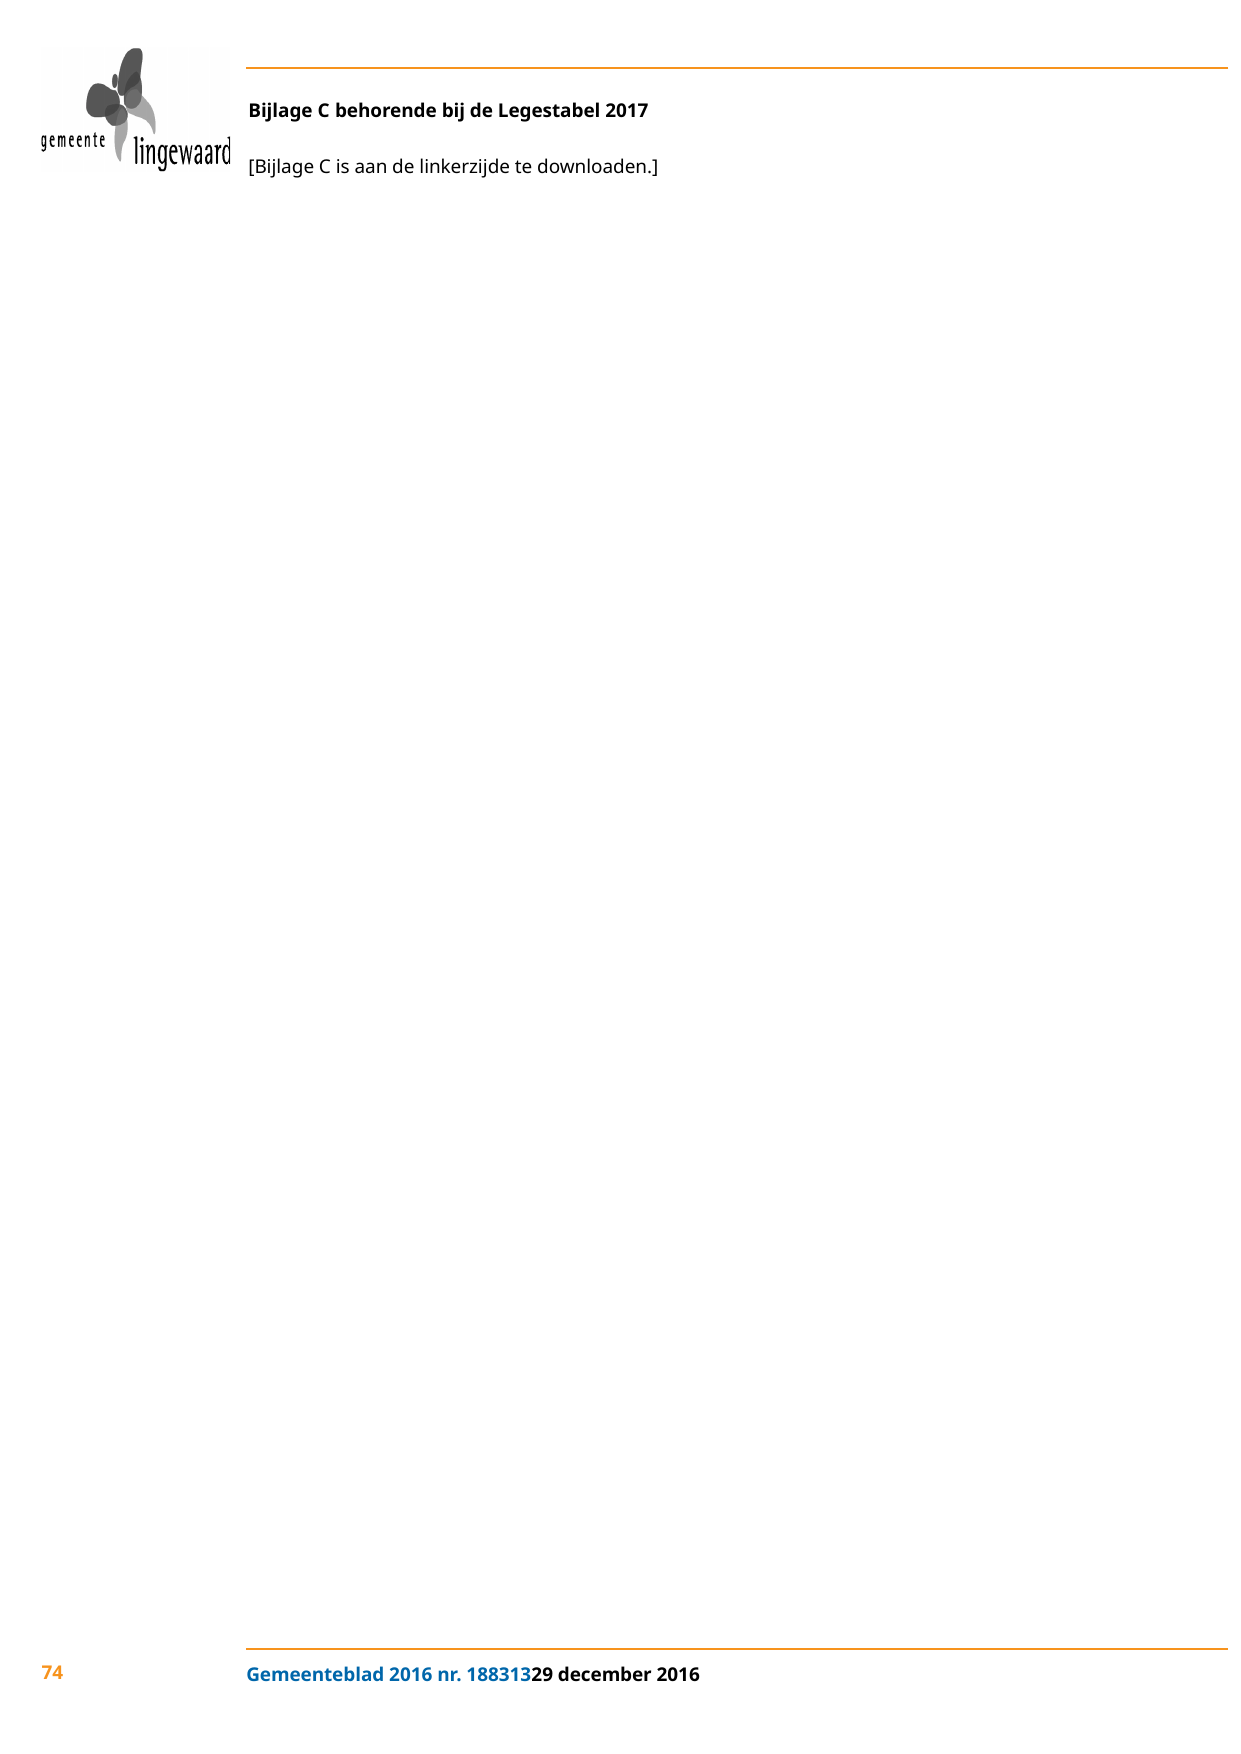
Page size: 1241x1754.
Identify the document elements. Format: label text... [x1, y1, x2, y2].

text [Bijlage C is aan de linkerzijde te downloaden.] [248, 153, 1152, 179]
picture [41, 47, 231, 172]
text Bijlage C behorende bij de Legestabel 2017 [248, 95, 1152, 123]
